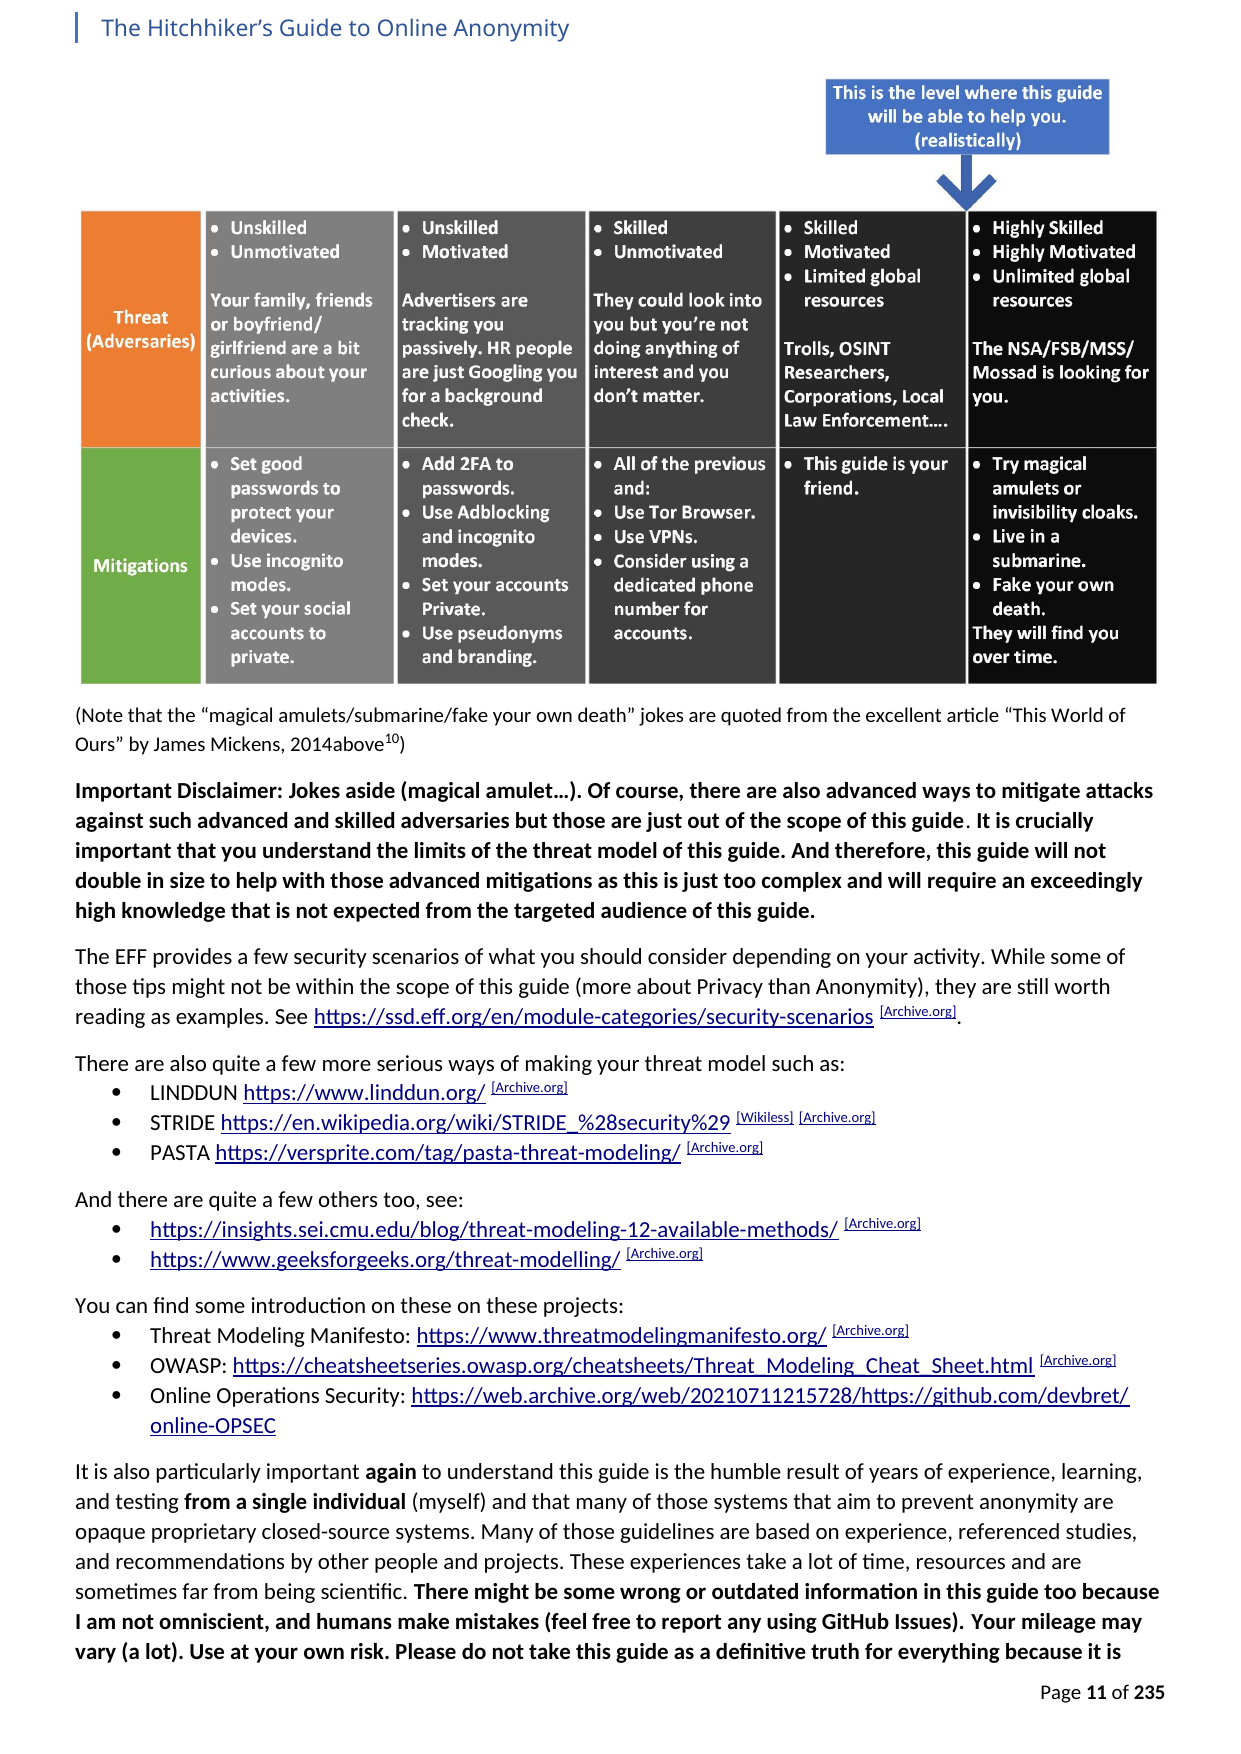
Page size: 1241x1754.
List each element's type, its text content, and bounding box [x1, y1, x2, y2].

text (Note that the “magical amulets/submarine/fake your own death” jokes are quoted from the excellent article “This World of Ours” by James Mickens, 2014above10) [75, 702, 1165, 758]
text You can find some introduction on these on these projects: [75, 1291, 1165, 1319]
list LINDDUN https://www.linddun.org/ [Archive.org] [112, 1078, 1165, 1107]
list Online Operations Security: https://web.archive.org/web/20210711215728/https://github.com/devbret/online-OPSEC [112, 1381, 1165, 1439]
picture [75, 74, 1164, 684]
list OWASP: https://cheatsheetseries.owasp.org/cheatsheets/Threat_Modeling_Cheat_Sheet.html [Archive.org] [112, 1351, 1165, 1379]
text And there are quite a few others too, see: [75, 1185, 1165, 1213]
list https://insights.sei.cmu.edu/blog/threat-modeling-12-available-methods/ [Archive.org] [112, 1215, 1165, 1243]
list STRIDE https://en.wikipedia.org/wiki/STRIDE_%28security%29 [Wikiless] [Archive.org] [112, 1108, 1165, 1136]
text The EFF provides a few security scenarios of what you should consider depending on your activity. While some of those tips might not be within the scope of this guide (more about Privacy than Anonymity), they are still worth reading as examples. See https://ssd.eff.org/en/module-categories/security-scenarios [Archive.org]. [75, 942, 1165, 1030]
list https://www.geeksforgeeks.org/threat-modelling/ [Archive.org] [112, 1245, 1165, 1273]
text There are also quite a few more serious ways of making your threat model such as: [75, 1049, 1165, 1077]
text Important Disclaimer: Jokes aside (magical amulet…). Of course, there are also advanced ways to mitigate attacks against such advanced and skilled adversaries but those are just out of the scope of this guide. It is crucially important that you understand the limits of the threat model of this guide. And therefore, this guide will not double in size to help with those advanced mitigations as this is just too complex and will require an exceedingly high knowledge that is not expected from the targeted audience of this guide. [75, 776, 1165, 924]
list Threat Modeling Manifesto: https://www.threatmodelingmanifesto.org/ [Archive.org] [112, 1321, 1165, 1349]
list PASTA https://versprite.com/tag/pasta-threat-modeling/ [Archive.org] [112, 1138, 1165, 1166]
text It is also particularly important again to understand this guide is the humble result of years of experience, learning, and testing from a single individual (myself) and that many of those systems that aim to prevent anonymity are opaque proprietary closed-source systems. Many of those guidelines are based on experience, referenced studies, and recommendations by other people and projects. These experiences take a lot of time, resources and are sometimes far from being scientific. There might be some wrong or outdated information in this guide too because I am not omniscient, and humans make mistakes (feel free to report any using GitHub Issues). Your mileage may vary (a lot). Use at your own risk. Please do not take this guide as a definitive truth for everything because it is [75, 1457, 1165, 1665]
